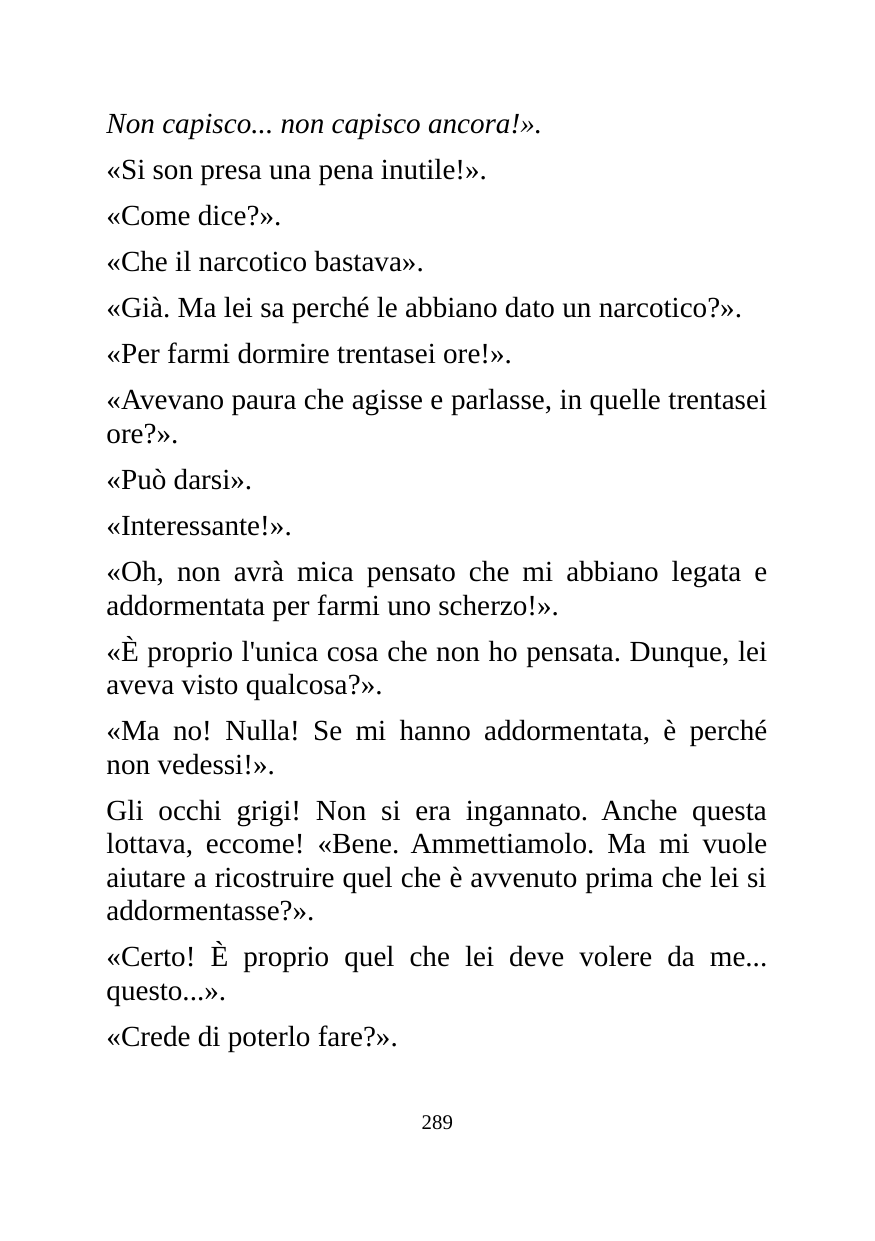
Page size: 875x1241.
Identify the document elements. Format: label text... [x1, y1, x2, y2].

text «Può darsi». [106, 462, 768, 496]
text «Per farmi dormire trentasei ore!». [106, 336, 768, 370]
text «Certo! È proprio quel che lei deve volere da me... questo...». [106, 939, 768, 1007]
text «Crede di poterlo fare?». [106, 1019, 768, 1053]
text «Che il narcotico bastava». [106, 244, 768, 278]
text «Interessante!». [106, 508, 768, 542]
text Gli occhi grigi! Non si era ingannato. Anche questa lottava, eccome! «Bene. Ammettiamolo. Ma mi vuole aiutare a ricostruire quel che è avvenuto prima che lei si addormentasse?». [106, 793, 768, 927]
text Non capisco... non capisco ancora!». [106, 106, 768, 140]
text «Avevano paura che agisse e parlasse, in quelle trentasei ore?». [106, 382, 768, 449]
text «È proprio l'unica cosa che non ho pensata. Dunque, lei aveva visto qualcosa?». [106, 634, 768, 701]
text «Ma no! Nulla! Se mi hanno addormentata, è perché non vedessi!». [106, 713, 768, 780]
text «Già. Ma lei sa perché le abbiano dato un narcotico?». [106, 290, 768, 324]
text «Si son presa una pena inutile!». [106, 152, 768, 186]
text «Oh, non avrà mica pensato che mi abbiano legata e addormentata per farmi uno scherzo!». [106, 554, 768, 621]
text «Come dice?». [106, 198, 768, 232]
